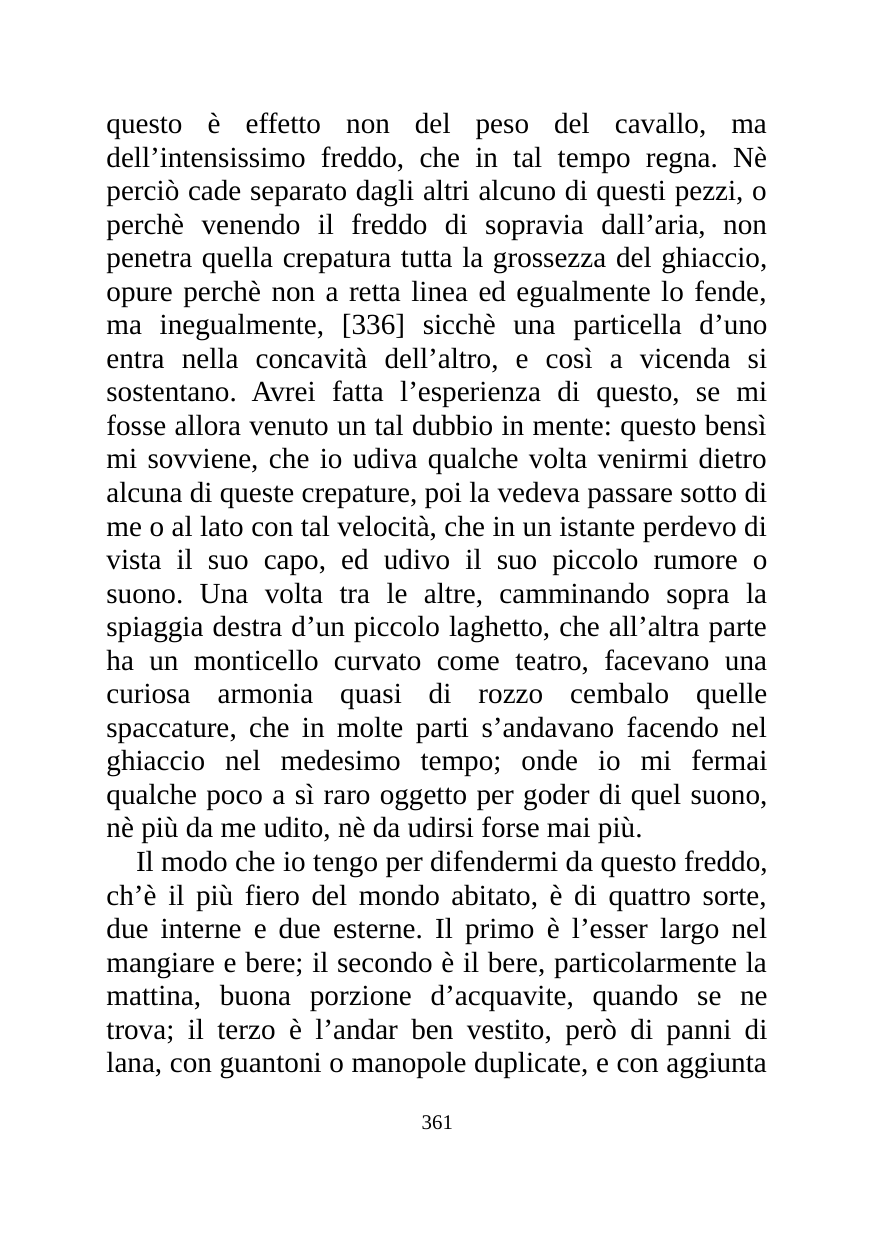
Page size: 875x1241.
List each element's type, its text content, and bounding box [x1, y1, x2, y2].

text Il modo che io tengo per difendermi da questo freddo, ch’è il più fiero del mondo abitato, è di quattro sorte, due interne e due esterne. Il primo è l’esser largo nel mangiare e bere; il secondo è il bere, particolarmente la mattina, buona porzione d’acquavite, quando se ne trova; il terzo è l’andar ben vestito, però di panni di lana, con guantoni o manopole duplicate, e con aggiunta [106, 844, 768, 1079]
text questo è effetto non del peso del cavallo, ma dell’intensissimo freddo, che in tal tempo regna. Nè perciò cade separato dagli altri alcuno di questi pezzi, o perchè venendo il freddo di sopravia dall’aria, non penetra quella crepatura tutta la grossezza del ghiaccio, opure perchè non a retta linea ed egualmente lo fende, ma inegualmente, [336] sicchè una particella d’uno entra nella concavità dell’altro, e così a vicenda si sostentano. Avrei fatta l’esperienza di questo, se mi fosse allora venuto un tal dubbio in mente: questo bensì mi sovviene, che io udiva qualche volta venirmi dietro alcuna di queste crepature, poi la vedeva passare sotto di me o al lato con tal velocità, che in un istante perdevo di vista il suo capo, ed udivo il suo piccolo rumore o suono. Una volta tra le altre, camminando sopra la spiaggia destra d’un piccolo laghetto, che all’altra parte ha un monticello curvato come teatro, facevano una curiosa armonia quasi di rozzo cembalo quelle spaccature, che in molte parti s’andavano facendo nel ghiaccio nel medesimo tempo; onde io mi fermai qualche poco a sì raro oggetto per goder di quel suono, nè più da me udito, nè da udirsi forse mai più. [106, 106, 768, 844]
